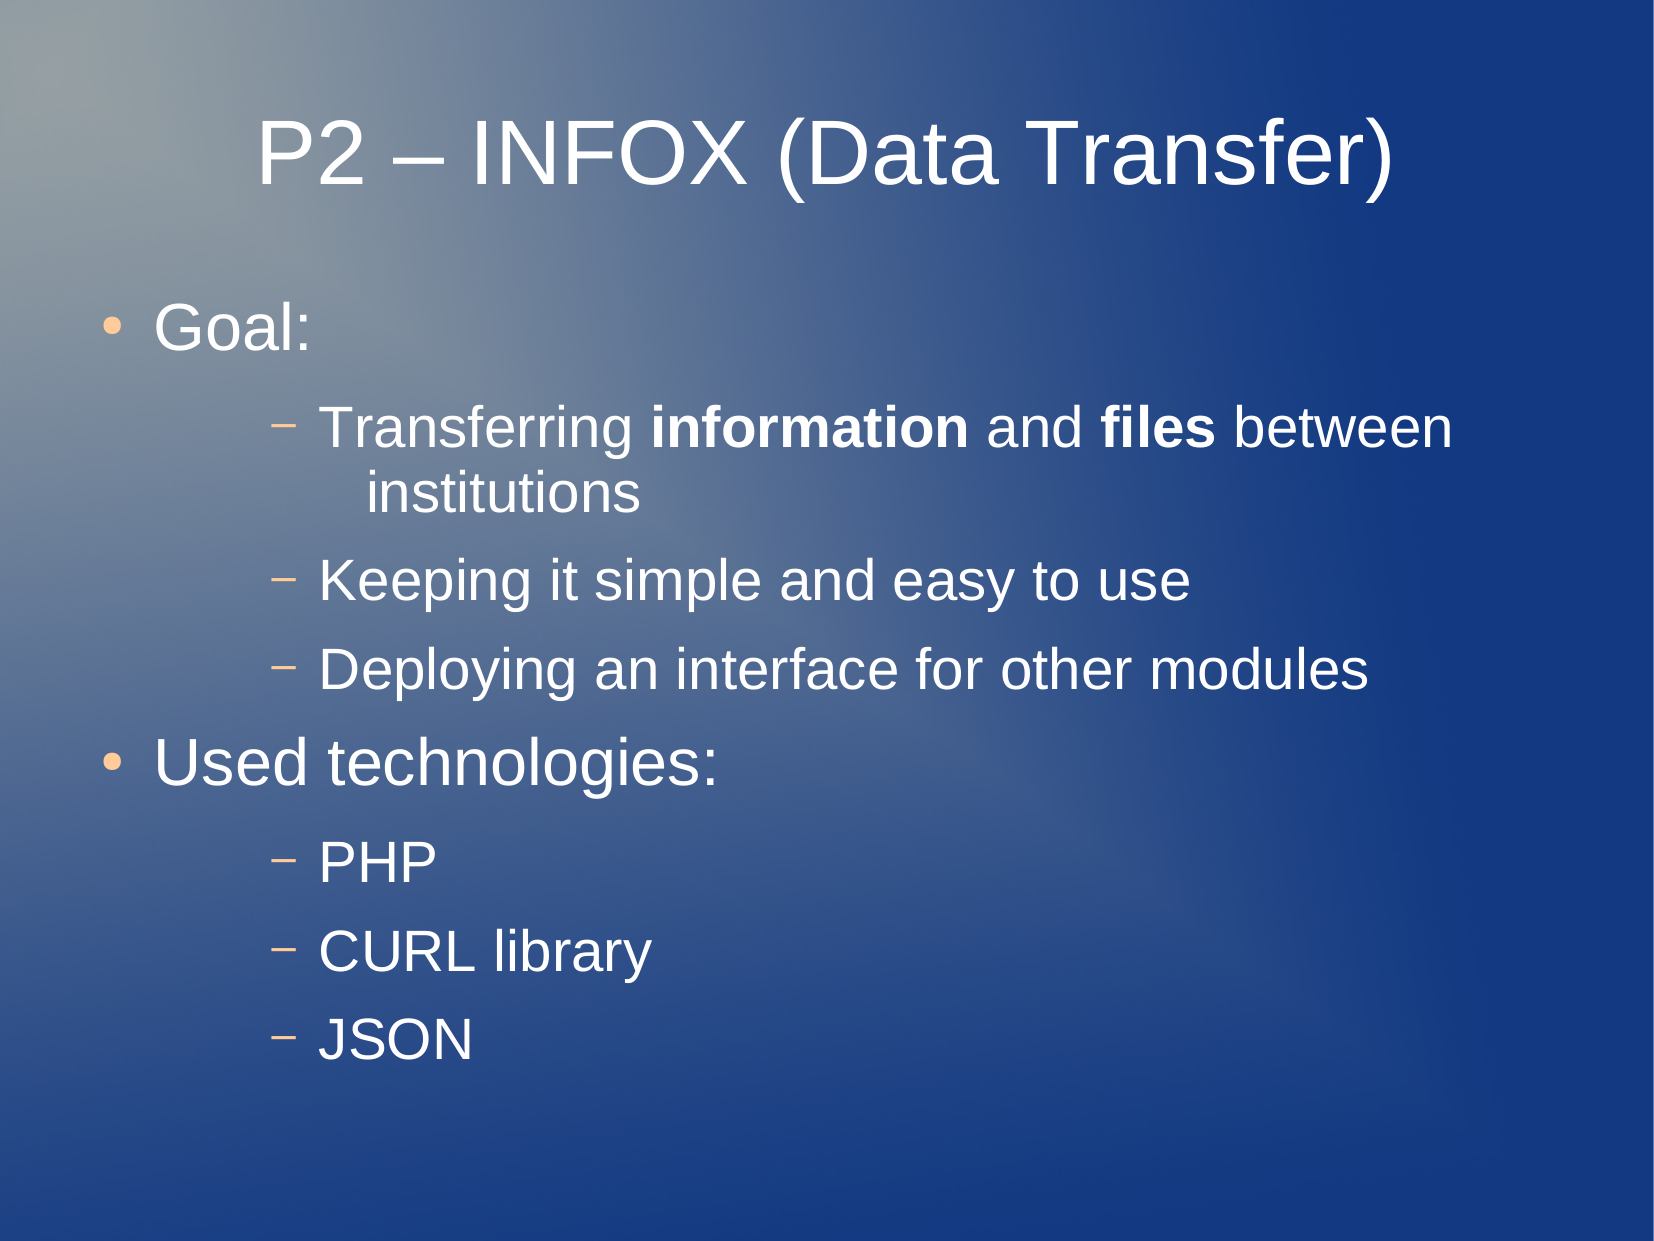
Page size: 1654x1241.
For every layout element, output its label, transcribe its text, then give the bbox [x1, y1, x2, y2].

list Goal: Transferring information and files between institutions Keeping it simple and easy to use Deploying an interface for other modules Used technologies: PHP CURL library JSON [82, 290, 1571, 1109]
picture [0, 0, 1654, 1241]
title P2 – INFOX (Data Transfer) [82, 49, 1571, 257]
